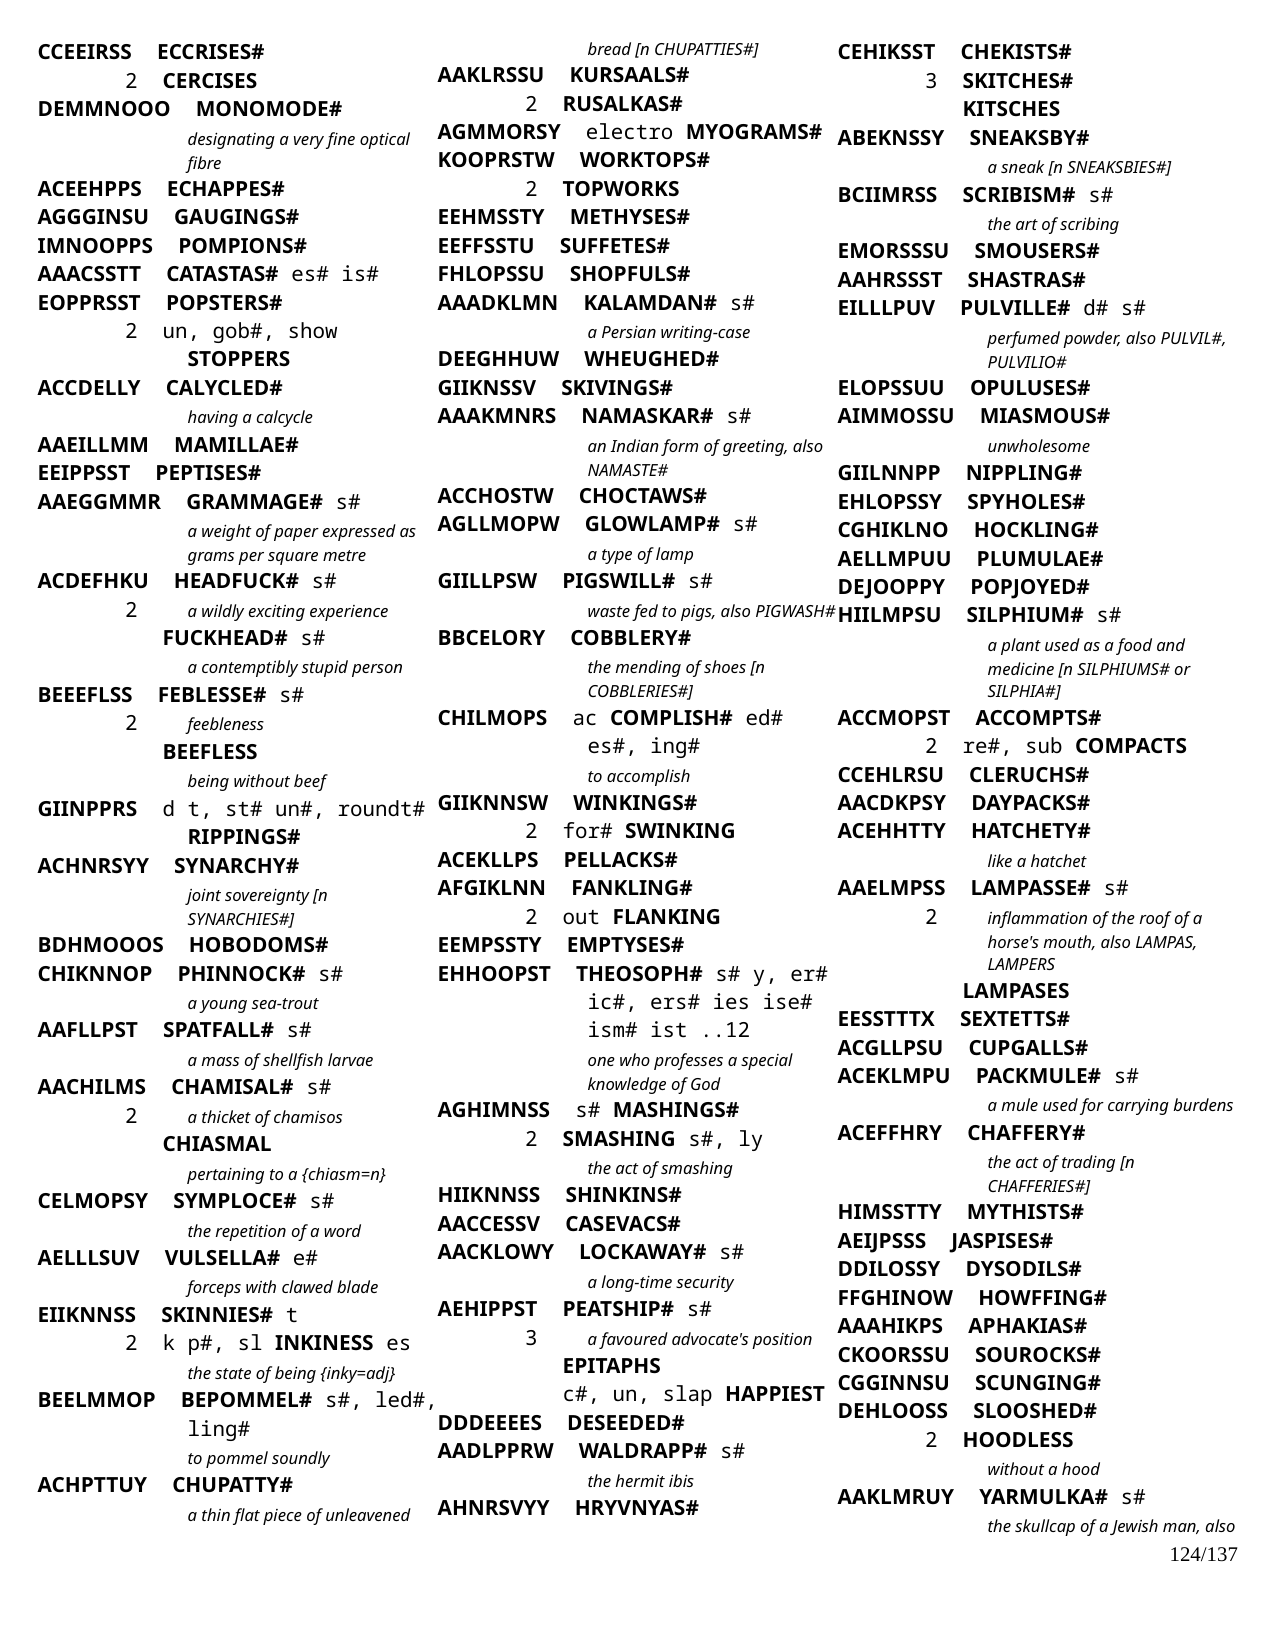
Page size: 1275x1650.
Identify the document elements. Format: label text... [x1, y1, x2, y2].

text DEMMNOOO MONOMODE# [37, 94, 437, 123]
text a plant used as a food and medicine [n SILPHIUMS# or SILPHIA#] [837, 629, 1237, 703]
text AELLMPUU PLUMULAE# [837, 544, 1237, 572]
text ACEKLMPU PACKMULE# s# [837, 1061, 1237, 1089]
text EEHMSSTY METHYSES# [437, 202, 837, 231]
text DDILOSSY DYSODILS# [837, 1254, 1237, 1283]
text GIIKNSSV SKIVINGS# [437, 373, 837, 401]
text an Indian form of greeting, also NAMASTE# [437, 430, 837, 481]
text EMORSSSU SMOUSERS# [837, 237, 1237, 265]
text FFGHINOW HOWFFING# [837, 1283, 1237, 1311]
text 2 SMASHING s#, ly [437, 1124, 837, 1152]
text the hermit ibis [437, 1465, 837, 1493]
text BDHMOOOS HOBODOMS# [37, 930, 437, 959]
text perfumed powder, also PULVIL#, PULVILIO# [837, 322, 1237, 373]
text AGHIMNSS s# MASHINGS# [437, 1095, 837, 1124]
text 2 re#, sub COMPACTS [837, 731, 1237, 760]
text 3 SKITCHES# [837, 66, 1237, 94]
text AFGIKLNN FANKLING# [437, 873, 837, 902]
text DDDEEEES DESEEDED# [437, 1408, 837, 1436]
text a mule used for carrying burdens [837, 1089, 1237, 1118]
text AAEGGMMR GRAMMAGE# s# [37, 487, 437, 515]
text BEEFLESS [37, 737, 437, 765]
text waste fed to pigs, also PIGWASH# [437, 595, 837, 623]
text CHIKNNOP PHINNOCK# s# [37, 959, 437, 987]
text one who professes a special knowledge of God [437, 1044, 837, 1095]
text the mending of shoes [n COBBLERIES#] [437, 652, 837, 703]
text CGGINNSU SCUNGING# [837, 1368, 1237, 1397]
text a young sea-trout [37, 987, 437, 1016]
text EOPPRSST POPSTERS# [37, 288, 437, 316]
text AEHIPPST PEATSHIP# s# [437, 1294, 837, 1323]
text GIILLPSW PIGSWILL# s# [437, 566, 837, 595]
text BEEEFLSS FEBLESSE# s# [37, 680, 437, 708]
text BBCELORY COBBLERY# [437, 623, 837, 652]
text the act of trading [n CHAFFERIES#] [837, 1146, 1237, 1197]
text AAKLRSSU KURSAALS# [437, 60, 837, 89]
text CCEEIRSS ECCRISES# [37, 37, 437, 66]
text HIMSSTTY MYTHISTS# [837, 1197, 1237, 1226]
text a thin flat piece of unleavened [37, 1499, 437, 1527]
text AACKLOWY LOCKAWAY# s# [437, 1237, 837, 1266]
text ACHPTTUY CHUPATTY# [37, 1471, 437, 1499]
text AEIJPSSS JASPISES# [837, 1226, 1237, 1254]
text ACEHHTTY HATCHETY# [837, 817, 1237, 845]
text BCIIMRSS SCRIBISM# s# [837, 180, 1237, 208]
text designating a very fine optical fibre [37, 123, 437, 174]
text 2 HOODLESS [837, 1425, 1237, 1453]
text AACCESSV CASEVACS# [437, 1209, 837, 1237]
text AAAHIKPS APHAKIAS# [837, 1311, 1237, 1340]
text a sneak [n SNEAKSBIES#] [837, 151, 1237, 180]
text like a hatchet [837, 845, 1237, 873]
text AACDKPSY DAYPACKS# [837, 788, 1237, 817]
text 2 a wildly exciting experience [37, 595, 437, 623]
text ACCHOSTW CHOCTAWS# [437, 481, 837, 509]
text a long-time security [437, 1266, 837, 1294]
text a contemptibly stupid person [37, 652, 437, 680]
text EESSTTTX SEXTETTS# [837, 1004, 1237, 1033]
text CHIASMAL [37, 1129, 437, 1158]
text CCEHLRSU CLERUCHS# [837, 760, 1237, 788]
text CGHIKLNO HOCKLING# [837, 515, 1237, 544]
text a Persian writing-case [437, 316, 837, 344]
text EILLLPUV PULVILLE# d# s# [837, 293, 1237, 322]
text KOOPRSTW WORKTOPS# [437, 146, 837, 174]
text GIINPPRS d t, st# un#, roundt# RIPPINGS# [37, 794, 437, 851]
text ACHNRSYY SYNARCHY# [37, 851, 437, 879]
text LAMPASES [837, 976, 1237, 1004]
text a weight of paper expressed as grams per square metre [37, 515, 437, 566]
text EEIPPSST PEPTISES# [37, 458, 437, 487]
text CEHIKSST CHEKISTS# [837, 37, 1237, 66]
text CELMOPSY SYMPLOCE# s# [37, 1186, 437, 1215]
text EHHOOPST THEOSOPH# s# y, er# ic#, ers# ies ise# ism# ist ..12 [437, 959, 837, 1044]
text FHLOPSSU SHOPFULS# [437, 259, 837, 288]
text AHNRSVYY HRYVNYAS# [437, 1493, 837, 1522]
text 2 a thicket of chamisos [37, 1101, 437, 1129]
text pertaining to a {chiasm=n} [37, 1158, 437, 1186]
text AGGGINSU GAUGINGS# [37, 202, 437, 231]
text AAACSSTT CATASTAS# es# is# [37, 259, 437, 288]
text a mass of shellfish larvae [37, 1044, 437, 1072]
text CHILMOPS ac COMPLISH# ed# es#, ing# [437, 703, 837, 760]
text EHLOPSSY SPYHOLES# [837, 487, 1237, 515]
text AAKLMRUY YARMULKA# s# [837, 1482, 1237, 1510]
text to pommel soundly [37, 1442, 437, 1471]
text ACEFFHRY CHAFFERY# [837, 1118, 1237, 1146]
text HIIKNNSS SHINKINS# [437, 1181, 837, 1209]
text having a calcycle [37, 401, 437, 430]
text AAFLLPST SPATFALL# s# [37, 1016, 437, 1044]
text HIILMPSU SILPHIUM# s# [837, 601, 1237, 629]
text AAELMPSS LAMPASSE# s# [837, 873, 1237, 902]
text the art of scribing [837, 208, 1237, 237]
text AAHRSSST SHASTRAS# [837, 265, 1237, 293]
text c#, un, slap HAPPIEST [437, 1379, 837, 1408]
text the state of being {inky=adj} [37, 1357, 437, 1385]
text 2 feebleness [37, 708, 437, 737]
text AADLPPRW WALDRAPP# s# [437, 1436, 837, 1465]
text 2 out FLANKING [437, 902, 837, 930]
text ABEKNSSY SNEAKSBY# [837, 123, 1237, 151]
text IMNOOPPS POMPIONS# [37, 231, 437, 259]
text ACDEFHKU HEADFUCK# s# [37, 566, 437, 595]
text EEFFSSTU SUFFETES# [437, 231, 837, 259]
text EEMPSSTY EMPTYSES# [437, 930, 837, 959]
text the act of smashing [437, 1152, 837, 1181]
text a type of lamp [437, 538, 837, 566]
text AACHILMS CHAMISAL# s# [37, 1072, 437, 1101]
text AELLLSUV VULSELLA# e# [37, 1243, 437, 1272]
text DEEGHHUW WHEUGHED# [437, 344, 837, 373]
text ACGLLPSU CUPGALLS# [837, 1033, 1237, 1061]
text DEHLOOSS SLOOSHED# [837, 1397, 1237, 1425]
text AIMMOSSU MIASMOUS# [837, 401, 1237, 430]
text AAADKLMN KALAMDAN# s# [437, 288, 837, 316]
text AAAKMNRS NAMASKAR# s# [437, 401, 837, 430]
text 2 RUSALKAS# [437, 89, 837, 117]
text to accomplish [437, 760, 837, 788]
text ACCDELLY CALYCLED# [37, 373, 437, 401]
text ELOPSSUU OPULUSES# [837, 373, 1237, 401]
text 2 CERCISES [37, 66, 437, 94]
text joint sovereignty [n SYNARCHIES#] [37, 879, 437, 930]
text KITSCHES [837, 94, 1237, 123]
text EIIKNNSS SKINNIES# t [37, 1300, 437, 1328]
text EPITAPHS [437, 1351, 837, 1379]
text AGMMORSY electro MYOGRAMS# [437, 117, 837, 146]
text bread [n CHUPATTIES#] [437, 37, 837, 60]
text AGLLMOPW GLOWLAMP# s# [437, 509, 837, 538]
text unwholesome [837, 430, 1237, 458]
text the repetition of a word [37, 1215, 437, 1243]
text BEELMMOP BEPOMMEL# s#, led#, ling# [37, 1385, 437, 1442]
text GIIKNNSW WINKINGS# [437, 788, 837, 817]
text forceps with clawed blade [37, 1272, 437, 1300]
text without a hood [837, 1453, 1237, 1482]
text 2 k p#, sl INKINESS es [37, 1328, 437, 1357]
text FUCKHEAD# s# [37, 623, 437, 652]
text being without beef [37, 765, 437, 794]
text AAEILLMM MAMILLAE# [37, 430, 437, 458]
text DEJOOPPY POPJOYED# [837, 572, 1237, 601]
text the skullcap of a Jewish man, also [837, 1510, 1237, 1539]
text 2 for# SWINKING [437, 817, 837, 845]
text ACCMOPST ACCOMPTS# [837, 703, 1237, 731]
text ACEEHPPS ECHAPPES# [37, 174, 437, 202]
text CKOORSSU SOUROCKS# [837, 1340, 1237, 1368]
text 2 inflammation of the roof of a horse's mouth, also LAMPAS, LAMPERS [837, 902, 1237, 976]
text 2 TOPWORKS [437, 174, 837, 202]
text 2 un, gob#, show STOPPERS [37, 316, 437, 373]
text ACEKLLPS PELLACKS# [437, 845, 837, 873]
text GIILNNPP NIPPLING# [837, 458, 1237, 487]
text 3 a favoured advocate's position [437, 1323, 837, 1351]
